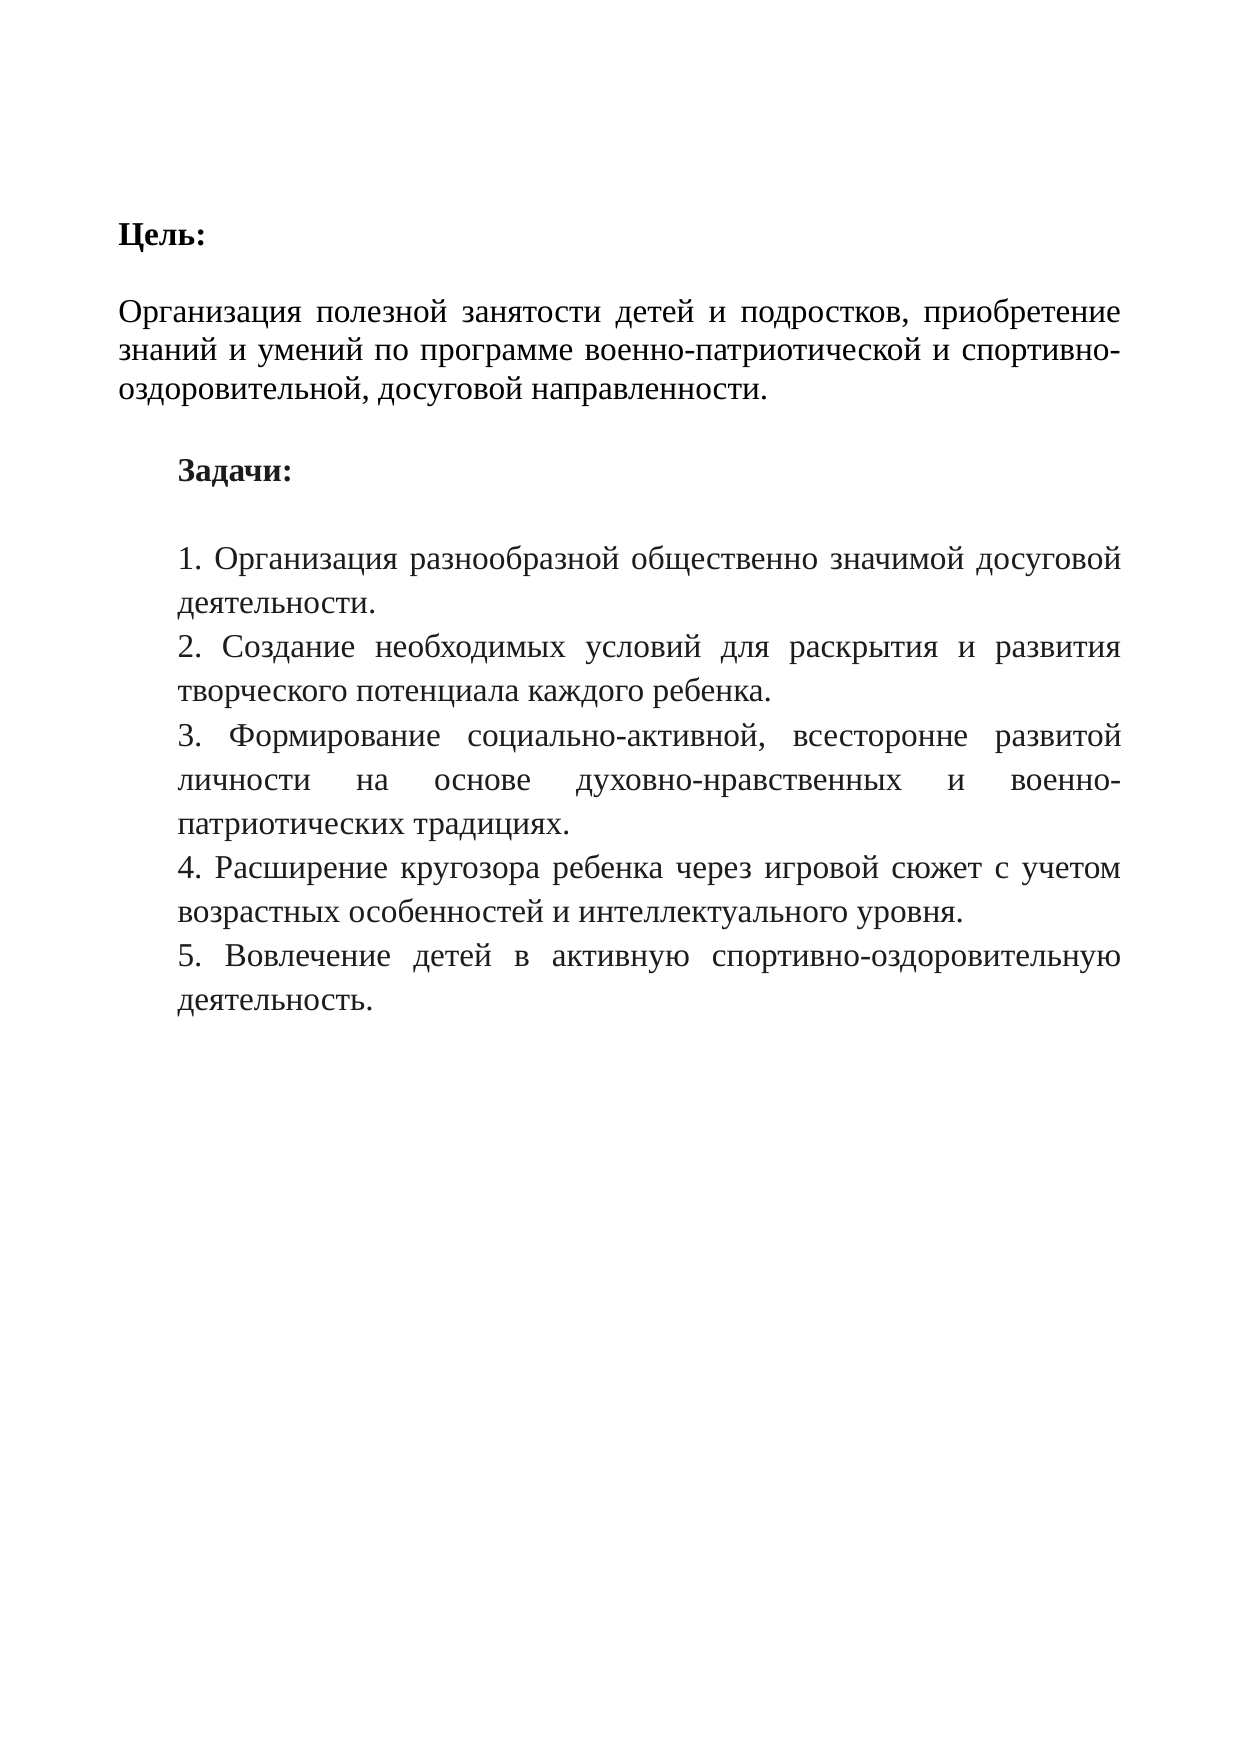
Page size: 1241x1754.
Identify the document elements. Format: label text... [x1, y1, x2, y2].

text 4. Расширение кругозора ребенка через игровой сюжет с учетом возрастных особенностей и интеллектуального уровня. [177, 847, 1122, 929]
text Цель: [118, 215, 1122, 253]
text 3. Формирование социально-активной, всесторонне развитой личности на основе духовно-нравственных и военно-патриотических традициях. [177, 715, 1122, 841]
text 5. Вовлечение детей в активную спортивно-оздоровительную деятельность. [177, 935, 1122, 1017]
text Организация полезной занятости детей и подростков, приобретение знаний и умений по программе военно-патриотической и спортивно-оздоровительной, досуговой направленности. [118, 291, 1122, 406]
text 1. Организация разнообразной общественно значимой досуговой деятельности. [177, 538, 1122, 621]
text 2. Создание необходимых условий для раскрытия и развития творческого потенциала каждого ребенка. [177, 627, 1122, 709]
text Задачи: [177, 450, 1122, 489]
